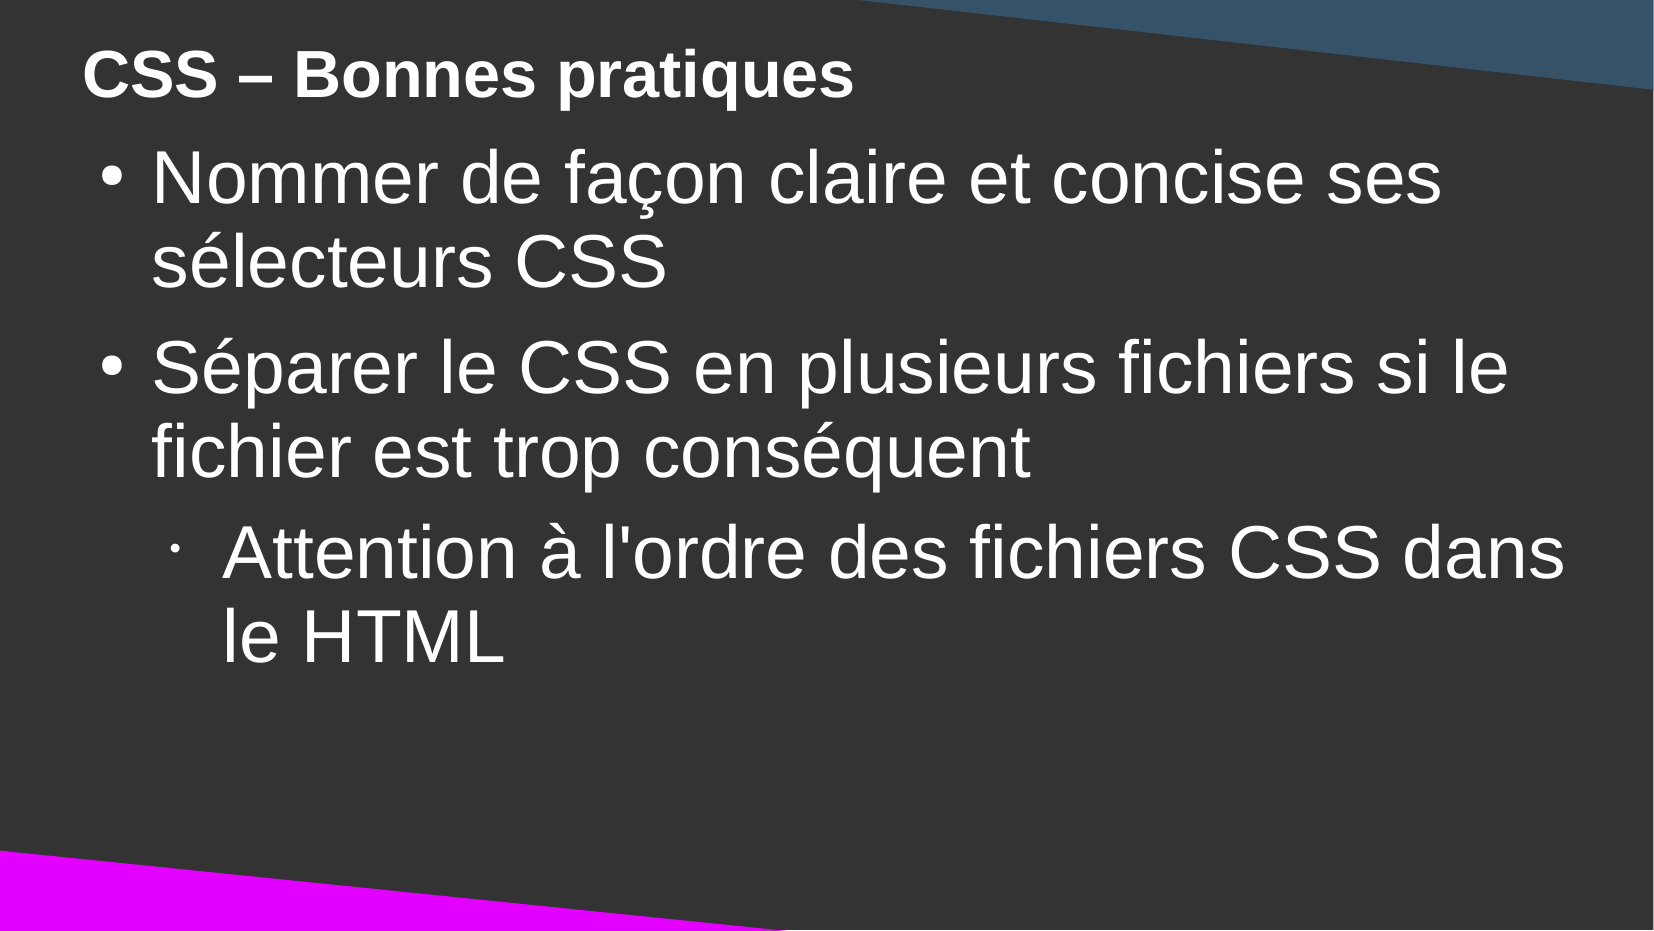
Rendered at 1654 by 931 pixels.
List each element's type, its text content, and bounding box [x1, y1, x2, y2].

list Nommer de façon claire et concise ses sélecteurs CSS Séparer le CSS en plusieurs fichiers si le fichier est trop conséquent Attention à l'ordre des fichiers CSS dans le HTML [80, 135, 1605, 789]
text_box [0, 850, 788, 931]
title CSS – Bonnes pratiques [82, 37, 1571, 114]
text_box [858, 0, 1654, 90]
